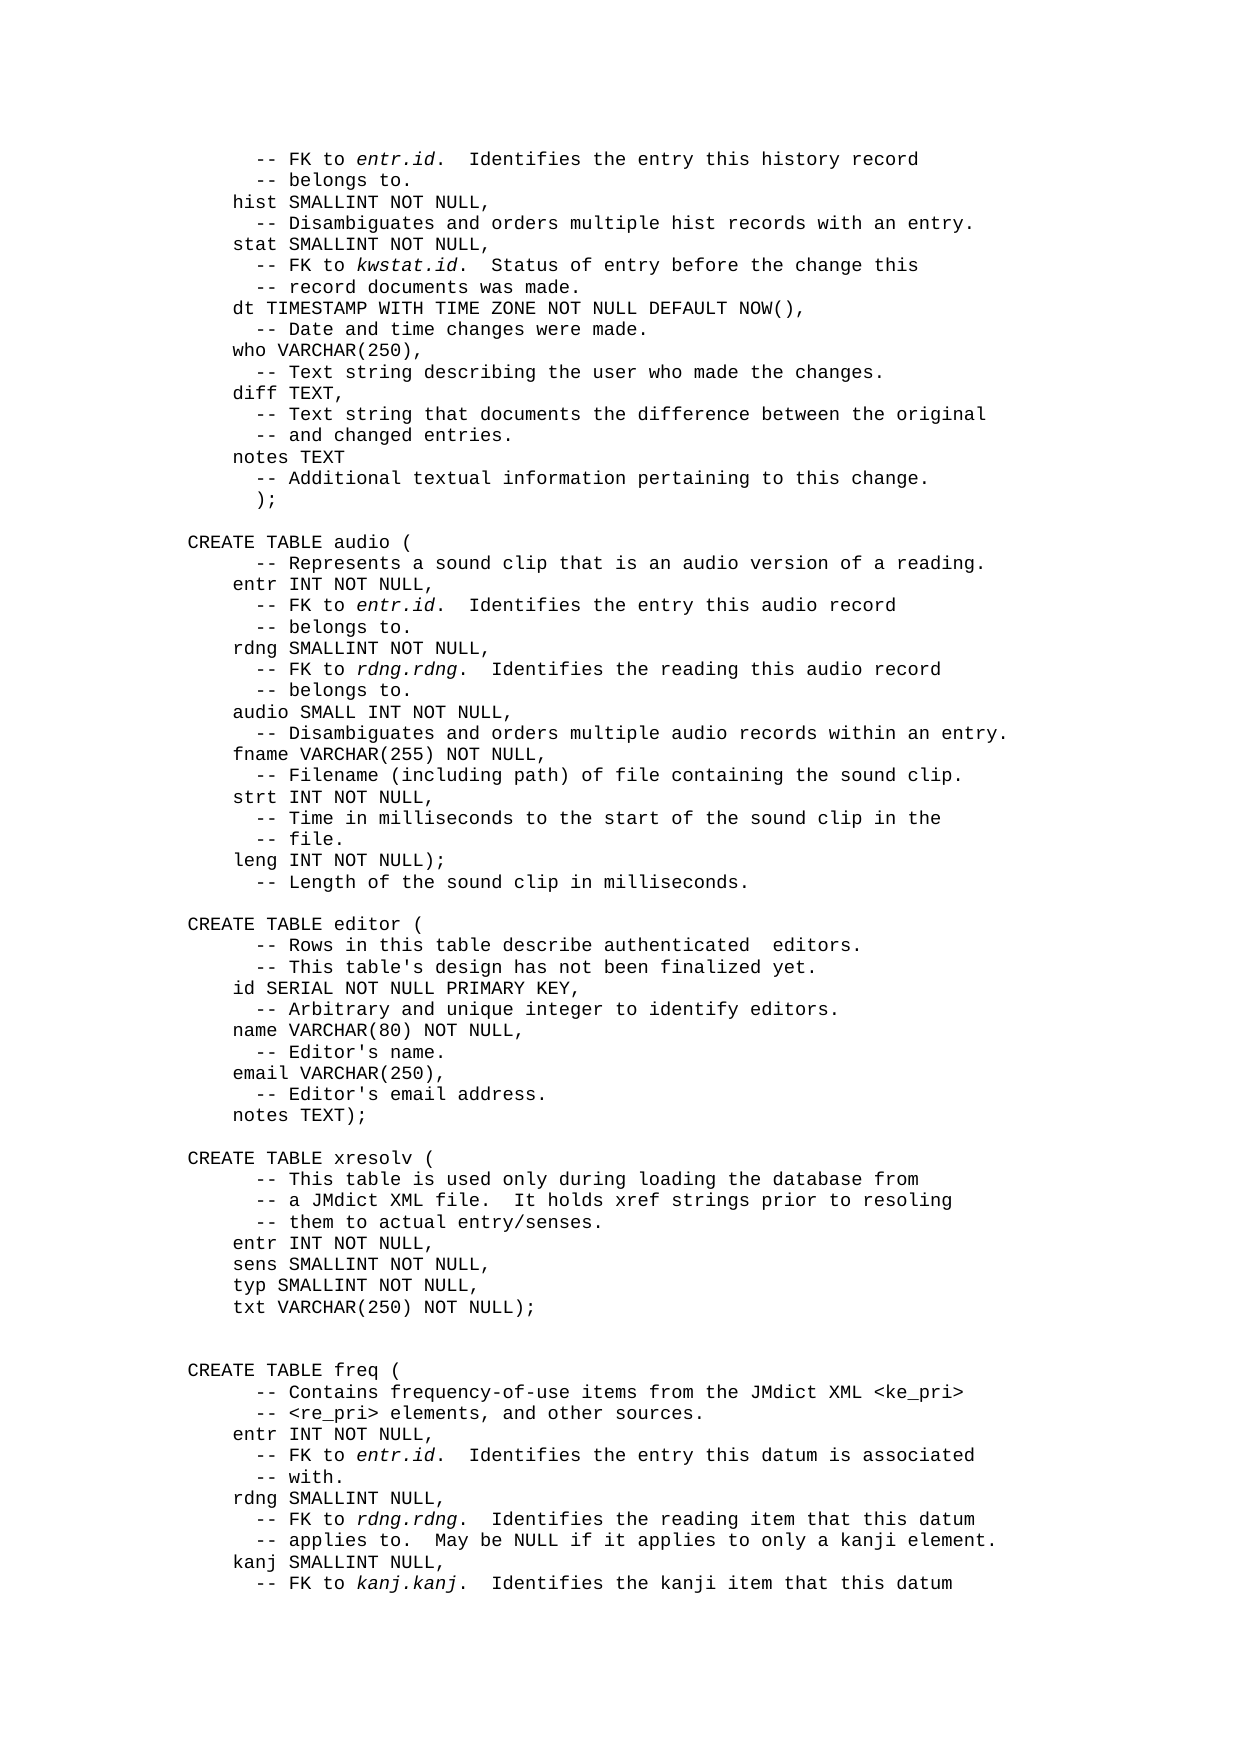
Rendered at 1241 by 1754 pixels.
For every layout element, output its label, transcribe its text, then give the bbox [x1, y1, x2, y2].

text -- FK to entr.id. Identifies the entry this history record -- belongs to. hist SMALLINT NOT NULL, -- Disambiguates and orders multiple hist records with an entry. stat SMALLINT NOT NULL, -- FK to kwstat.id. Status of entry before the change this -- record documents was made. dt TIMESTAMP WITH TIME ZONE NOT NULL DEFAULT NOW(), -- Date and time changes were made. who VARCHAR(250), -- Text string describing the user who made the changes. diff TEXT, -- Text string that documents the difference between the original -- and changed entries. notes TEXT -- Additional textual information pertaining to this change. ); CREATE TABLE audio ( -- Represents a sound clip that is an audio version of a reading. entr INT NOT NULL, -- FK to entr.id. Identifies the entry this audio record -- belongs to. rdng SMALLINT NOT NULL, -- FK to rdng.rdng. Identifies the reading this audio record -- belongs to. audio SMALL INT NOT NULL, -- Disambiguates and orders multiple audio records within an entry. fname VARCHAR(255) NOT NULL, -- Filename (including path) of file containing the sound clip. strt INT NOT NULL, -- Time in milliseconds to the start of the sound clip in the -- file. leng INT NOT NULL); -- Length of the sound clip in milliseconds. CREATE TABLE editor ( -- Rows in this table describe authenticated editors. -- This table's design has not been finalized yet. id SERIAL NOT NULL PRIMARY KEY, -- Arbitrary and unique integer to identify editors. name VARCHAR(80) NOT NULL, -- Editor's name. email VARCHAR(250), -- Editor's email address. notes TEXT); CREATE TABLE xresolv ( -- This table is used only during loading the database from -- a JMdict XML file. It holds xref strings prior to resoling -- them to actual entry/senses. entr INT NOT NULL, sens SMALLINT NOT NULL, typ SMALLINT NOT NULL, txt VARCHAR(250) NOT NULL); CREATE TABLE freq ( -- Contains frequency-of-use items from the JMdict XML <ke_pri> -- <re_pri> elements, and other sources. entr INT NOT NULL, -- FK to entr.id. Identifies the entry this datum is associated -- with. rdng SMALLINT NULL, -- FK to rdng.rdng. Identifies the reading item that this datum -- applies to. May be NULL if it applies to only a kanji element. kanj SMALLINT NULL, -- FK to kanj.kanj. Identifies the kanji item that this datum [187, 150, 1053, 1595]
